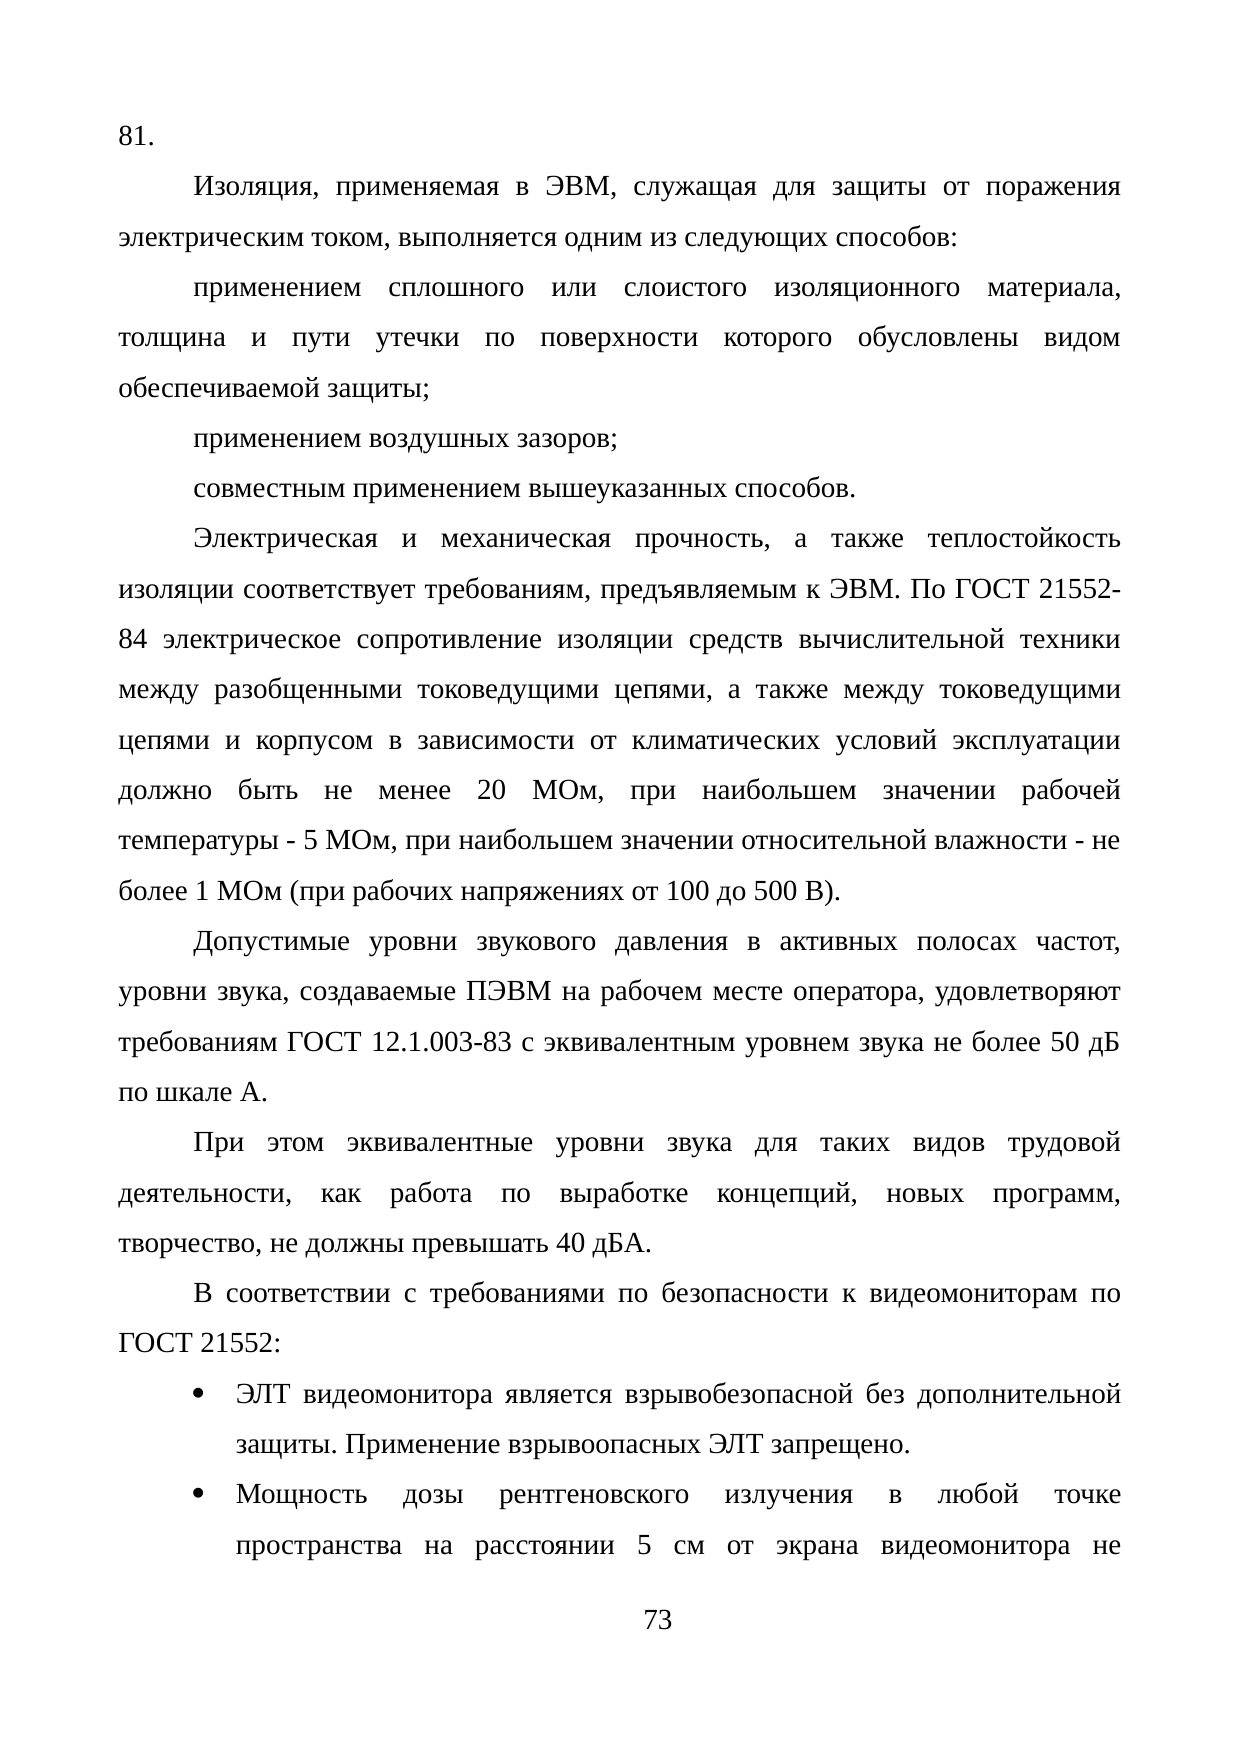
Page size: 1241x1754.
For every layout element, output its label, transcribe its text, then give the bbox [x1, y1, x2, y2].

text В соответствии с требованиями по безопасности к видеомониторам по ГОСТ 21552: [118, 1275, 1122, 1359]
text совместным применением вышеуказанных способов. [118, 470, 1122, 504]
text При этом эквивалентные уровни звука для таких видов трудовой деятельности, как работа по выработке концепций, новых программ, творчество, не должны превышать 40 дБА. [118, 1124, 1122, 1258]
text Допустимые уровни звукового давления в активных полосах частот, уровни звука, создаваемые ПЭВМ на рабочем месте оператора, удовлетворяют требованиям ГОСТ 12.1.003-83 с эквивалентным уровнем звука не более 50 дБ по шкале А. [118, 923, 1122, 1108]
list ЭЛТ видеомонитора является взрывобезопасной без дополнительной защиты. Применение взрывоопасных ЭЛТ запрещено. [193, 1376, 1122, 1460]
text применением воздушных зазоров; [118, 420, 1122, 453]
text Изоляция, применяемая в ЭВМ, служащая для защиты от поражения электрическим током, выполняется одним из следующих способов: [118, 168, 1122, 252]
text 81. [118, 118, 1122, 152]
text Электрическая и механическая прочность, а также теплостойкость изоляции соответствует требованиям, предъявляемым к ЭВМ. По ГОСТ 21552-84 электрическое сопротивление изоляции средств вычислительной техники между разобщенными токоведущими цепями, а также между токоведущими цепями и корпусом в зависимости от климатических условий эксплуатации должно быть не менее 20 МОм, при наибольшем значении рабочей температуры - 5 МОм, при наибольшем значении относительной влажности - не более 1 МОм (при рабочих напряжениях от 100 до 500 В). [118, 521, 1122, 906]
text применением сплошного или слоистого изоляционного материала, толщина и пути утечки по поверхности которого обусловлены видом обеспечиваемой защиты; [118, 269, 1122, 403]
list Мощность дозы рентгеновского излучения в любой точке пространства на расстоянии 5 см от экрана видеомонитора не [193, 1477, 1122, 1561]
